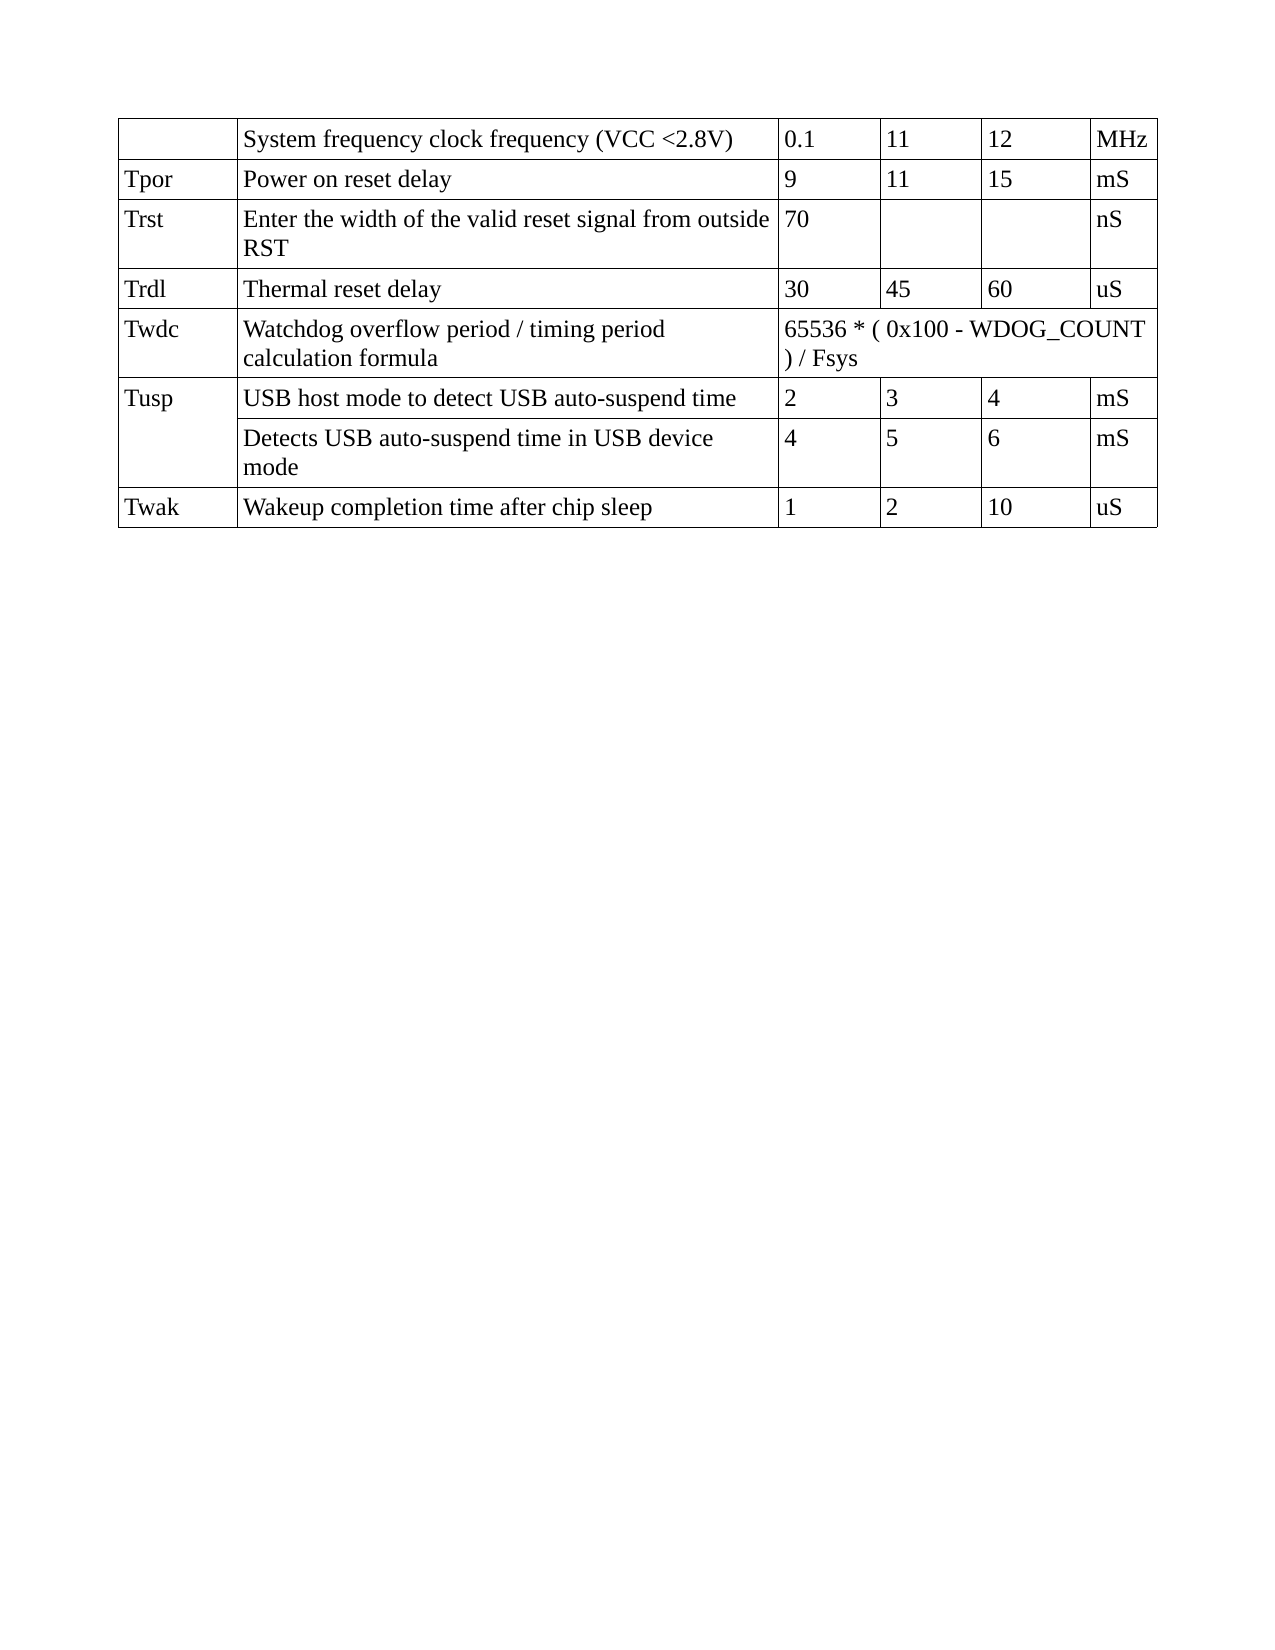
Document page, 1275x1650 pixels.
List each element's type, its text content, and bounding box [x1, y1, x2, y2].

table_cell 5 [881, 419, 981, 487]
table_cell 4 [779, 419, 880, 487]
table_cell 2 [881, 488, 981, 527]
table_cell Power on reset delay [238, 160, 778, 199]
table_cell mS [1091, 160, 1157, 199]
table_cell 15 [982, 160, 1090, 199]
table_cell Trdl [119, 269, 237, 308]
table_cell 12 [982, 119, 1090, 158]
table_cell Wakeup completion time after chip sleep [238, 488, 778, 527]
table_cell Tusp [119, 378, 237, 487]
table_cell MHz [1091, 119, 1157, 158]
table_cell 60 [982, 269, 1090, 308]
table_cell Twak [119, 488, 237, 527]
table_cell 0.1 [779, 119, 880, 158]
table_cell 45 [881, 269, 981, 308]
table_cell Tpor [119, 160, 237, 199]
table_cell Trst [119, 200, 237, 268]
table_cell [119, 119, 237, 158]
table_cell Thermal reset delay [238, 269, 778, 308]
table_cell USB host mode to detect USB auto-suspend time [238, 378, 778, 417]
table_cell [881, 200, 981, 268]
table_cell 65536 * ( 0x100 - WDOG_COUNT ) / Fsys [779, 309, 1157, 377]
table_cell 9 [779, 160, 880, 199]
table_cell 11 [881, 119, 981, 158]
table_cell 3 [881, 378, 981, 417]
table_cell 11 [881, 160, 981, 199]
table_cell [982, 200, 1090, 268]
table_cell System frequency clock frequency (VCC <2.8V) [238, 119, 778, 158]
table_cell 4 [982, 378, 1090, 417]
table_cell 1 [779, 488, 880, 527]
table_cell Watchdog overflow period / timing period calculation formula [238, 309, 778, 377]
table_cell 2 [779, 378, 880, 417]
table_cell 70 [779, 200, 880, 268]
table_cell 10 [982, 488, 1090, 527]
table_cell mS [1091, 419, 1157, 487]
table_cell nS [1091, 200, 1157, 268]
table_cell Enter the width of the valid reset signal from outside RST [238, 200, 778, 268]
table_cell uS [1091, 488, 1157, 527]
table_cell uS [1091, 269, 1157, 308]
table_cell 6 [982, 419, 1090, 487]
table_cell mS [1091, 378, 1157, 417]
table_cell Twdc [119, 309, 237, 377]
table_cell Detects USB auto-suspend time in USB device mode [238, 419, 778, 487]
table_cell 30 [779, 269, 880, 308]
